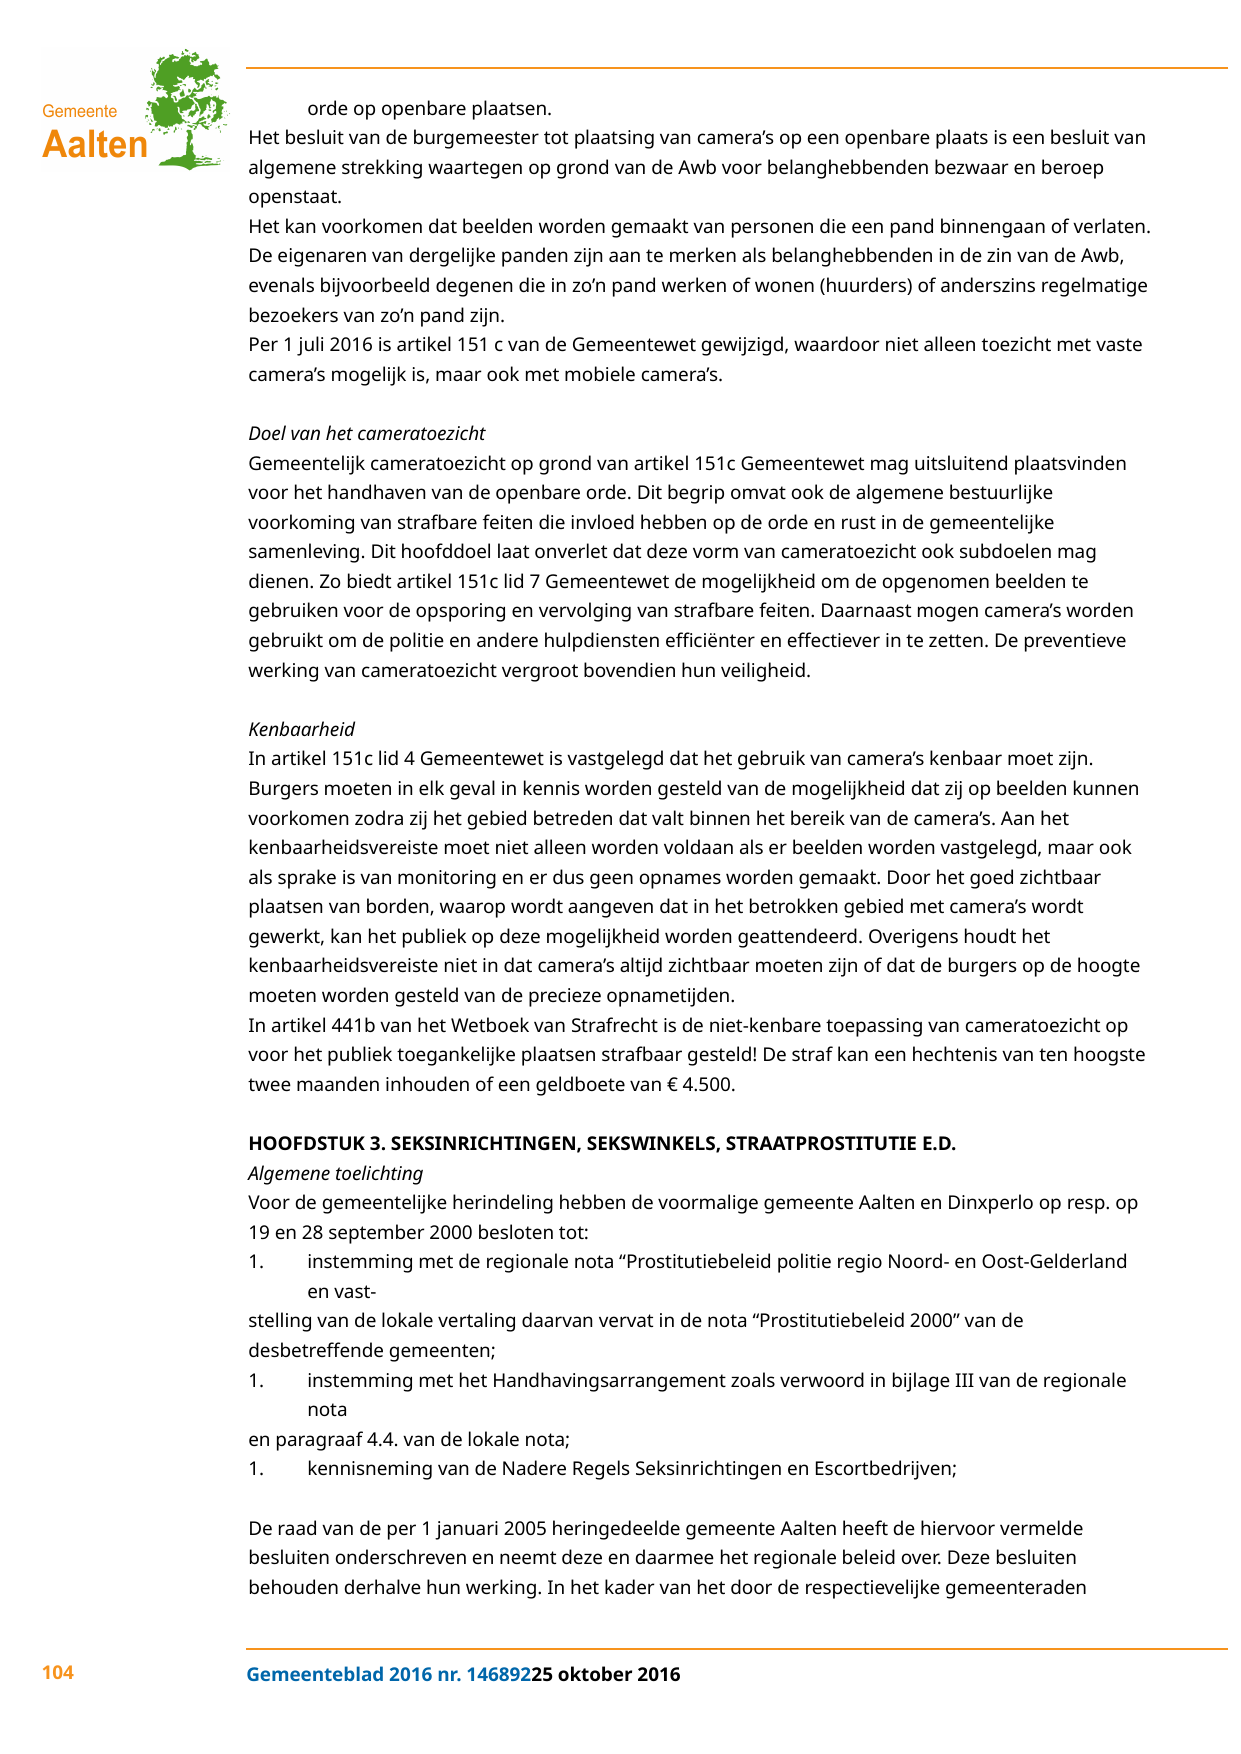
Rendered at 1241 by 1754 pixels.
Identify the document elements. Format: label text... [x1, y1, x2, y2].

text De raad van de per 1 januari 2005 heringedeelde gemeente Aalten heeft de hiervoor vermelde besluiten onderschreven en neemt deze en daarmee het regionale beleid over. Deze besluiten behouden derhalve hun werking. In het kader van het door de respectievelijke gemeenteraden [248, 1515, 1152, 1600]
text Het kan voorkomen dat beelden worden gemaakt van personen die een pand binnengaan of verlaten. De eigenaren van dergelijke panden zijn aan te merken als belanghebbenden in de zin van de Awb, evenals bijvoorbeeld degenen die in zo’n pand werken of wonen (huurders) of anderszins regelmatige bezoekers van zo’n pand zijn. [248, 213, 1152, 328]
text Algemene toelichting [248, 1160, 1152, 1186]
picture [41, 47, 231, 172]
text In artikel 441b van het Wetboek van Strafrecht is de niet-kenbare toepassing van cameratoezicht op voor het publiek toegankelijke plaatsen strafbaar gesteld! De straf kan een hechtenis van ten hoogste twee maanden inhouden of een geldboete van € 4.500. [248, 1012, 1152, 1097]
text Doel van het cameratoezicht [248, 420, 1152, 446]
text Kenbaarheid [248, 716, 1152, 742]
text en paragraaf 4.4. van de lokale nota; [248, 1426, 1152, 1452]
list instemming met het Handhavingsarrangement zoals verwoord in bijlage III van de regionale nota [248, 1367, 1152, 1422]
list kennisneming van de Nadere Regels Seksinrichtingen en Escortbedrijven; [248, 1456, 1152, 1481]
text Voor de gemeentelijke herindeling hebben de voormalige gemeente Aalten en Dinxperlo op resp. op 19 en 28 september 2000 besloten tot: [248, 1189, 1152, 1245]
text HOOFDSTUK 3. SEKSINRICHTINGEN, SEKSWINKELS, STRAATPROSTITUTIE E.D. [248, 1130, 1152, 1156]
list instemming met de regionale nota “Prostitutiebeleid politie regio Noord- en Oost-Gelderland en vast- [248, 1248, 1152, 1304]
list orde op openbare plaatsen. [248, 95, 1152, 121]
text Gemeentelijk cameratoezicht op grond van artikel 151c Gemeentewet mag uitsluitend plaatsvinden voor het handhaven van de openbare orde. Dit begrip omvat ook de algemene bestuurlijke voorkoming van strafbare feiten die invloed hebben op de orde en rust in de gemeentelijke samenleving. Dit hoofddoel laat onverlet dat deze vorm van cameratoezicht ook subdoelen mag dienen. Zo biedt artikel 151c lid 7 Gemeentewet de mogelijkheid om de opgenomen beelden te gebruiken voor de opsporing en vervolging van strafbare feiten. Daarnaast mogen camera’s worden gebruikt om de politie en andere hulpdiensten efficiënter en effectiever in te zetten. De preventieve werking van cameratoezicht vergroot bovendien hun veiligheid. [248, 450, 1152, 683]
text In artikel 151c lid 4 Gemeentewet is vastgelegd dat het gebruik van camera’s kenbaar moet zijn. Burgers moeten in elk geval in kennis worden gesteld van de mogelijkheid dat zij op beelden kunnen voorkomen zodra zij het gebied betreden dat valt binnen het bereik van de camera’s. Aan het kenbaarheidsvereiste moet niet alleen worden voldaan als er beelden worden vastgelegd, maar ook als sprake is van monitoring en er dus geen opnames worden gemaakt. Door het goed zichtbaar plaatsen van borden, waarop wordt aangeven dat in het betrokken gebied met camera’s wordt gewerkt, kan het publiek op deze mogelijkheid worden geattendeerd. Overigens houdt het kenbaarheidsvereiste niet in dat camera’s altijd zichtbaar moeten zijn of dat de burgers op de hoogte moeten worden gesteld van de precieze opnametijden. [248, 746, 1152, 1008]
text Het besluit van de burgemeester tot plaatsing van camera’s op een openbare plaats is een besluit van algemene strekking waartegen op grond van de Awb voor belanghebbenden bezwaar en beroep openstaat. [248, 124, 1152, 209]
text Per 1 juli 2016 is artikel 151 c van de Gemeentewet gewijzigd, waardoor niet alleen toezicht met vaste camera’s mogelijk is, maar ook met mobiele camera’s. [248, 331, 1152, 387]
text stelling van de lokale vertaling daarvan vervat in de nota “Prostitutiebeleid 2000” van de desbetreffende gemeenten; [248, 1308, 1152, 1363]
